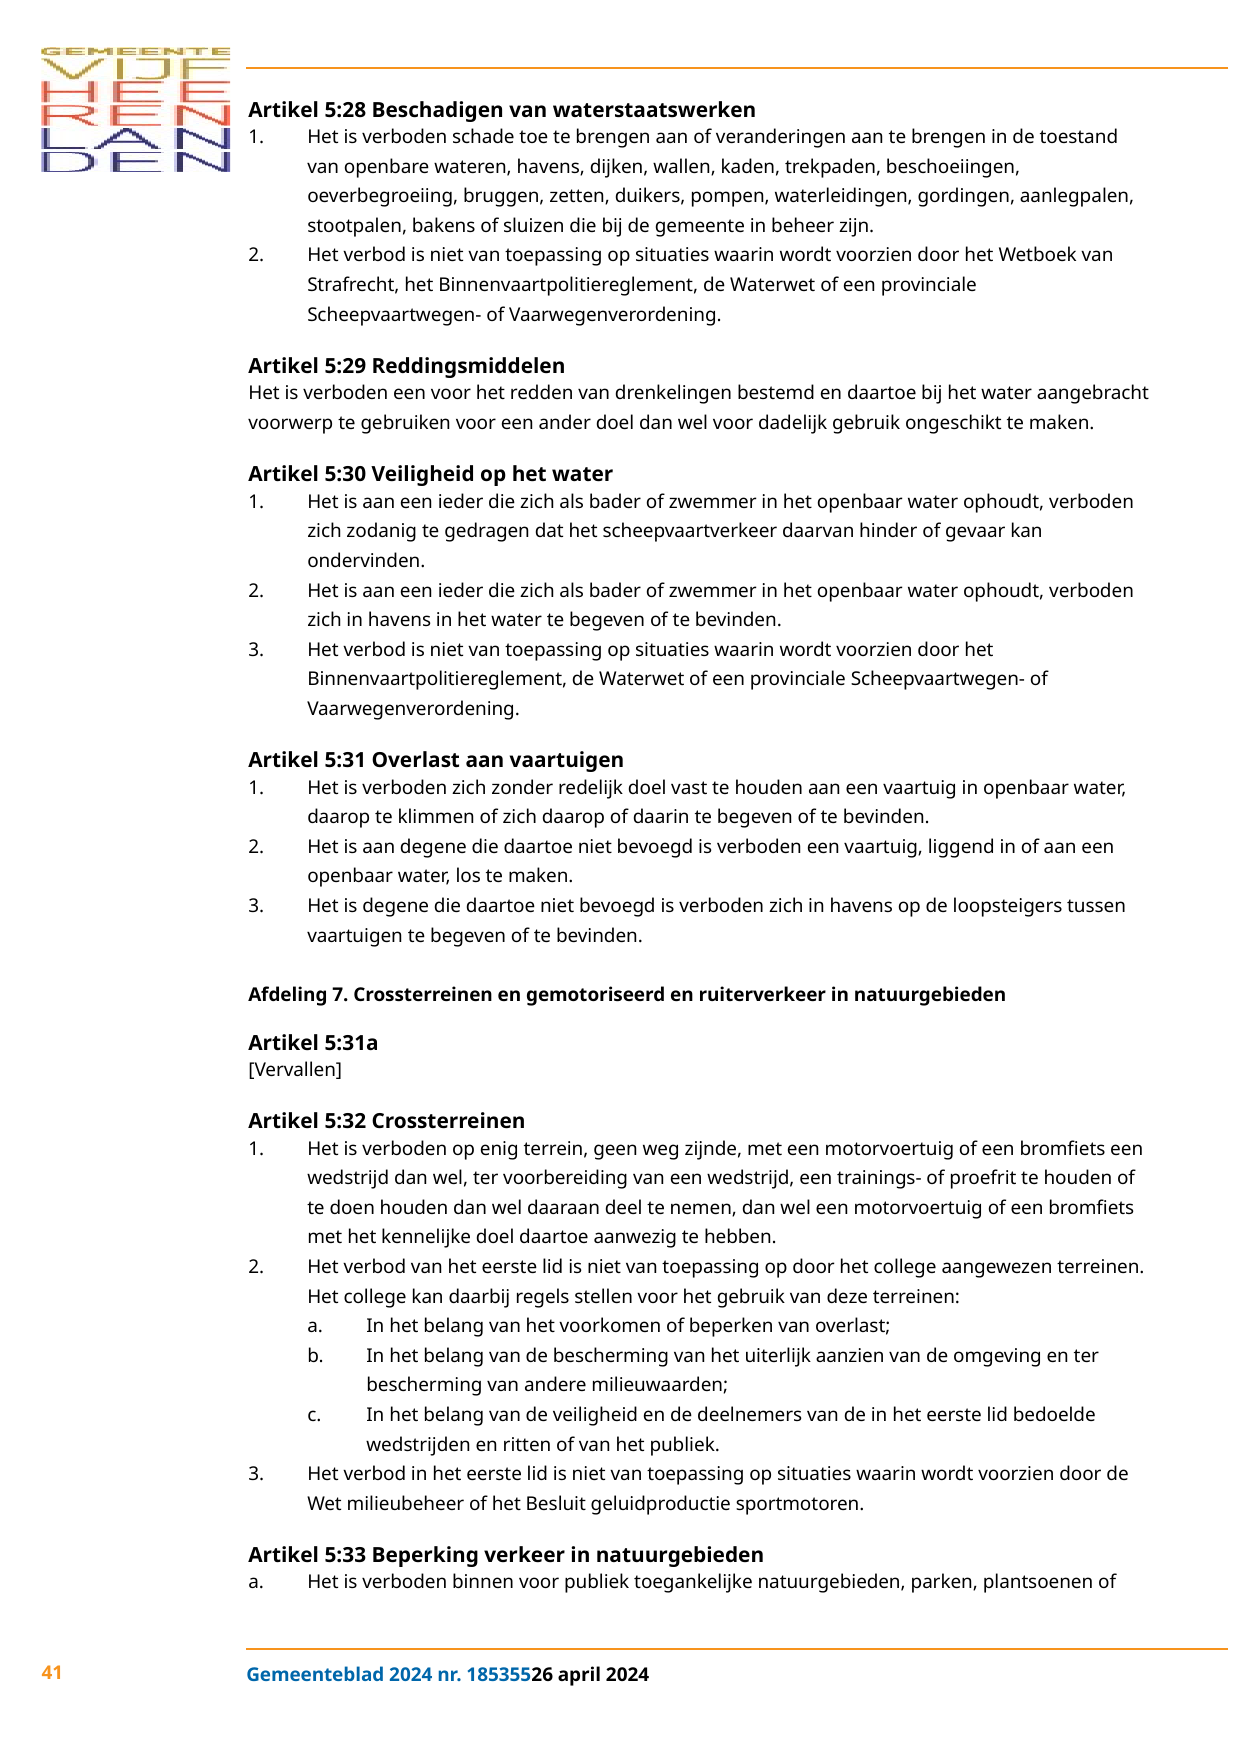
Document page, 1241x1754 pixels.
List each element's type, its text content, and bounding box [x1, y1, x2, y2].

list Het is aan een ieder die zich als bader of zwemmer in het openbaar water ophoudt, verboden zich in havens in het water te begeven of te bevinden. [248, 577, 1152, 632]
text Artikel 5:30 Veiligheid op het water [248, 459, 1152, 488]
text Artikel 5:31a [248, 1028, 1152, 1056]
text Artikel 5:29 Reddingsmiddelen [248, 351, 1152, 379]
text Artikel 5:32 Crossterreinen [248, 1106, 1152, 1135]
list Het verbod is niet van toepassing op situaties waarin wordt voorzien door het Binnenvaartpolitiereglement, de Waterwet of een provinciale Scheepvaartwegen- of Vaarwegenverordening. [248, 636, 1152, 721]
list In het belang van de veiligheid en de deelnemers van de in het eerste lid bedoelde wedstrijden en ritten of van het publiek. [307, 1401, 1152, 1456]
text [Vervallen] [248, 1056, 1152, 1082]
text Het is verboden een voor het redden van drenkelingen bestemd en daartoe bij het water aangebracht voorwerp te gebruiken voor een ander doel dan wel voor dadelijk gebruik ongeschikt te maken. [248, 379, 1152, 435]
list In het belang van het voorkomen of beperken van overlast; [307, 1312, 1152, 1338]
text Artikel 5:31 Overlast aan vaartuigen [248, 746, 1152, 774]
text Artikel 5:33 Beperking verkeer in natuurgebieden [248, 1540, 1152, 1569]
list Het is degene die daartoe niet bevoegd is verboden zich in havens op de loopsteigers tussen vaartuigen te begeven of te bevinden. [248, 892, 1152, 948]
list Het is verboden schade toe te brengen aan of veranderingen aan te brengen in de toestand van openbare wateren, havens, dijken, wallen, kaden, trekpaden, beschoeiingen, oeverbegroeiing, bruggen, zetten, duikers, pompen, waterleidingen, gordingen, aanlegpalen, stootpalen, bakens of sluizen die bij de gemeente in beheer zijn. [248, 123, 1152, 238]
list Het is verboden op enig terrein, geen weg zijnde, met een motorvoertuig of een bromfiets een wedstrijd dan wel, ter voorbereiding van een wedstrijd, een trainings- of proefrit te houden of te doen houden dan wel daaraan deel te nemen, dan wel een motorvoertuig of een bromfiets met het kennelijke doel daartoe aanwezig te hebben. [248, 1135, 1152, 1249]
text Afdeling 7. Crossterreinen en gemotoriseerd en ruiterverkeer in natuurgebieden [248, 981, 1152, 1007]
list Het is verboden binnen voor publiek toegankelijke natuurgebieden, parken, plantsoenen of [248, 1569, 1152, 1594]
list Het verbod in het eerste lid is niet van toepassing op situaties waarin wordt voorzien door de Wet milieubeheer of het Besluit geluidproductie sportmotoren. [248, 1460, 1152, 1516]
list Het is aan een ieder die zich als bader of zwemmer in het openbaar water ophoudt, verboden zich zodanig te gedragen dat het scheepvaartverkeer daarvan hinder of gevaar kan ondervinden. [248, 488, 1152, 573]
picture [41, 47, 231, 172]
list Het is aan degene die daartoe niet bevoegd is verboden een vaartuig, liggend in of aan een openbaar water, los te maken. [248, 833, 1152, 888]
list In het belang van de bescherming van het uiterlijk aanzien van de omgeving en ter bescherming van andere milieuwaarden; [307, 1342, 1152, 1397]
text Artikel 5:28 Beschadigen van waterstaatswerken [248, 95, 1152, 123]
list Het verbod van het eerste lid is niet van toepassing op door het college aangewezen terreinen. Het college kan daarbij regels stellen voor het gebruik van deze terreinen: [248, 1253, 1152, 1308]
list Het verbod is niet van toepassing op situaties waarin wordt voorzien door het Wetboek van Strafrecht, het Binnenvaartpolitiereglement, de Waterwet of een provinciale Scheepvaartwegen- of Vaarwegenverordening. [248, 242, 1152, 326]
list Het is verboden zich zonder redelijk doel vast te houden aan een vaartuig in openbaar water, daarop te klimmen of zich daarop of daarin te begeven of te bevinden. [248, 774, 1152, 829]
